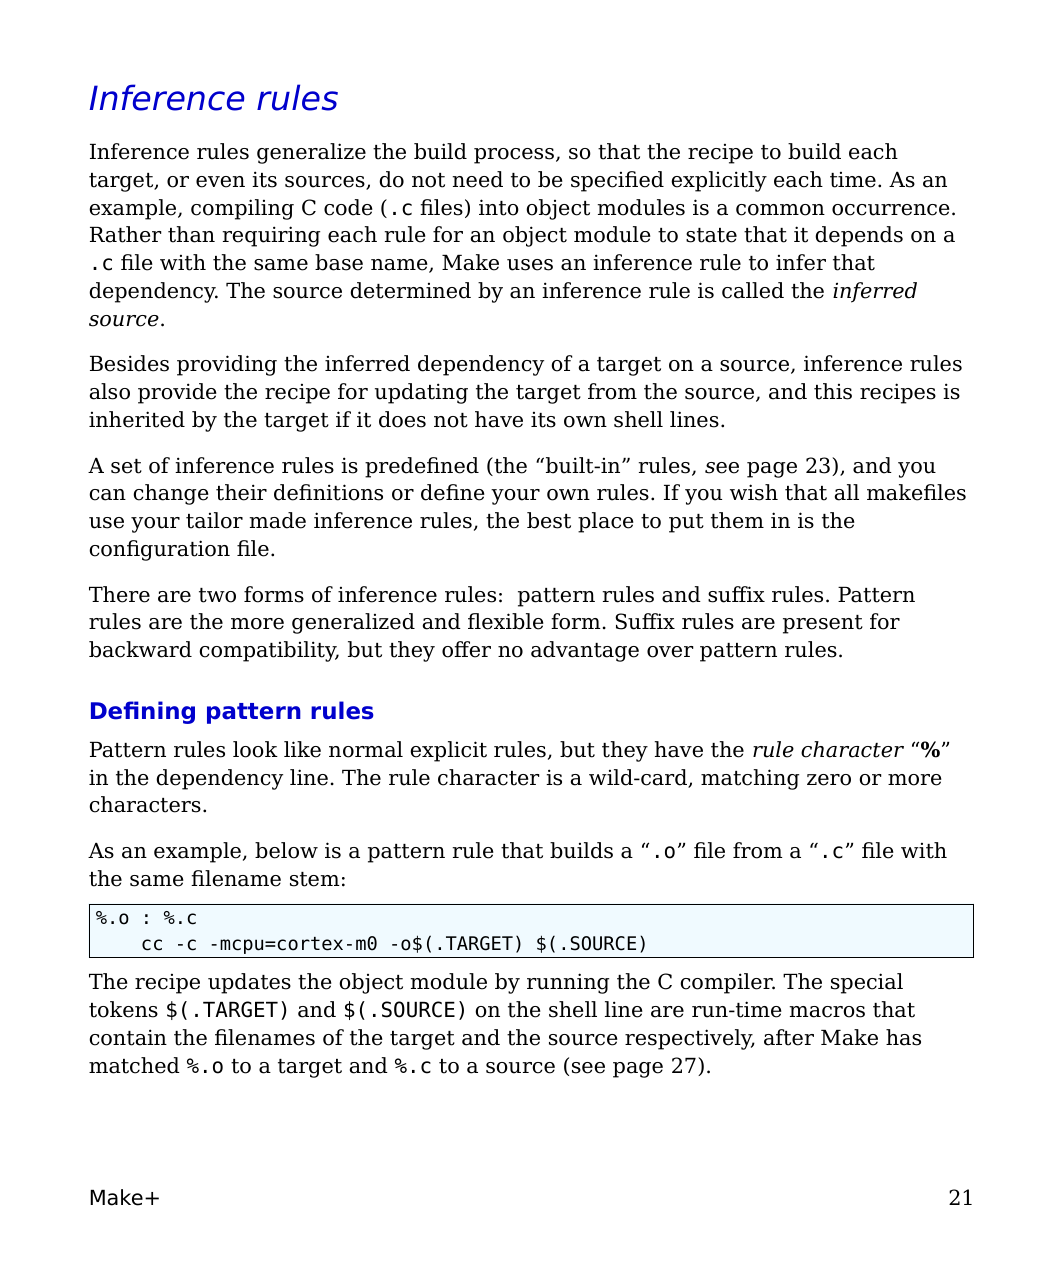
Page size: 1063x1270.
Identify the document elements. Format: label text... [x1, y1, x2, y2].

subtitle Inference rules [88, 80, 974, 119]
text %.o : %.c [90, 905, 973, 928]
text There are two forms of inference rules: pattern rules and suffix rules. Pattern rules are the more generalized and flexible form. Suffix rules are present for backward compatibility, but they offer no advantage over pattern rules. [88, 583, 974, 662]
text As an example, below is a pattern rule that builds a “.o” file from a “.c” file with the same filename stem: [88, 839, 974, 891]
text A set of inference rules is predefined (the “built-in” rules, see page 22), and you can change their definitions or define your own rules. If you wish that all makefiles use your tailor made inference rules, the best place to put them in is the configuration file. [88, 454, 974, 561]
text cc -c -mcpu=cortex-m0 -o$(.TARGET) $(.SOURCE) [90, 928, 973, 957]
subtitle Defining pattern rules [88, 698, 974, 725]
text Besides providing the inferred dependency of a target on a source, inference rules also provide the recipe for updating the target from the source, and this recipes is inherited by the target if it does not have its own shell lines. [88, 352, 974, 432]
text The recipe updates the object module by running the C compiler. The special tokens $(.TARGET) and $(.SOURCE) on the shell line are run-time macros that contain the filenames of the target and the source respectively, after Make has matched %.o to a target and %.c to a source (see page 26). [88, 970, 974, 1078]
text Pattern rules look like normal explicit rules, but they have the rule character “%” in the dependency line. The rule character is a wild-card, matching zero or more characters. [88, 738, 974, 818]
text Inference rules generalize the build process, so that the recipe to build each target, or even its sources, do not need to be specified explicitly each time. As an example, compiling C code (.c files) into object modules is a common occurrence. Rather than requiring each rule for an object module to state that it depends on a .c file with the same base name, Make uses an inference rule to infer that dependency. The source determined by an inference rule is called the inferred source. [88, 140, 974, 331]
